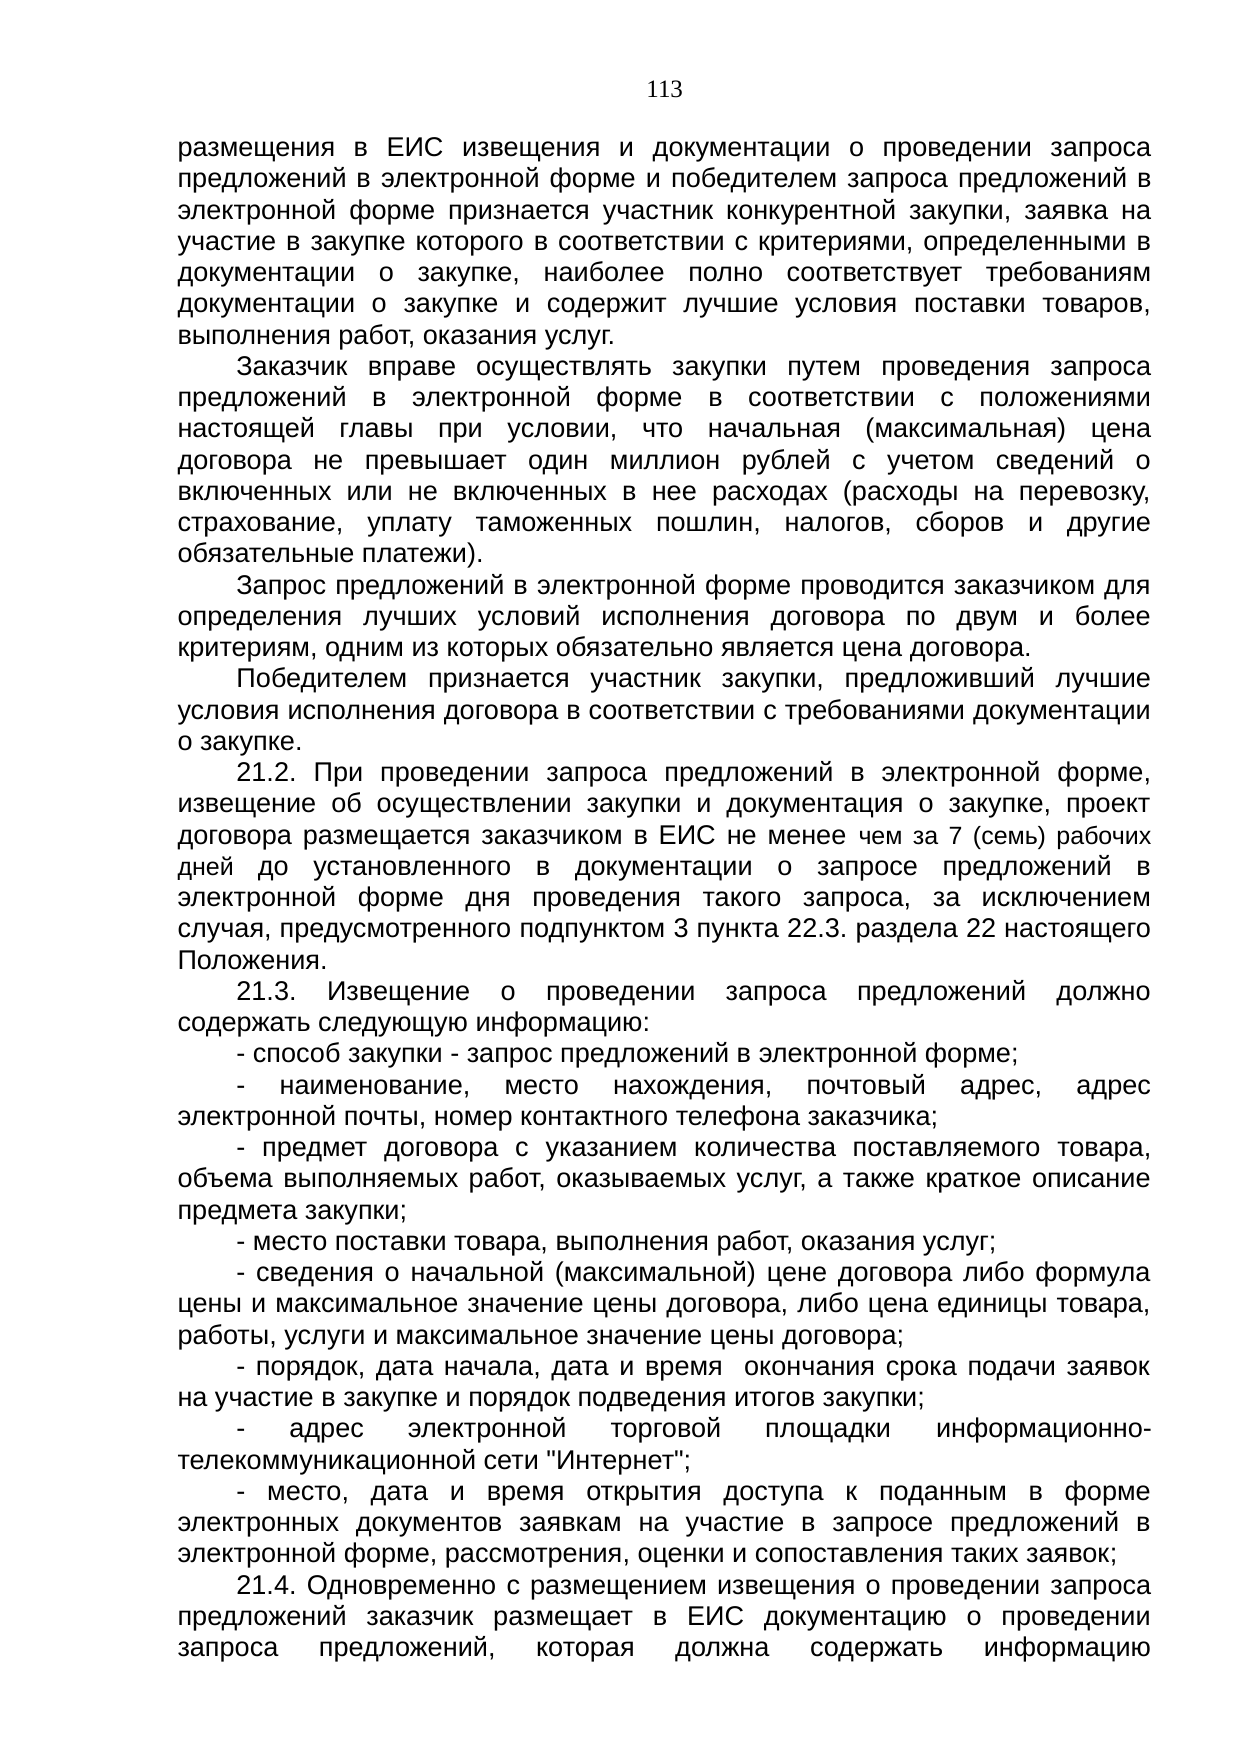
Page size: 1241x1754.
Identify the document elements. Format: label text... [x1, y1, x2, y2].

text - место, дата и время открытия доступа к поданным в форме электронных документов заявкам на участие в запросе предложений в электронной форме, рассмотрения, оценки и сопоставления таких заявок; [177, 1475, 1152, 1569]
text Запрос предложений в электронной форме проводится заказчиком для определения лучших условий исполнения договора по двум и более критериям, одним из которых обязательно является цена договора. [177, 569, 1152, 662]
text - предмет договора с указанием количества поставляемого товара, объема выполняемых работ, оказываемых услуг, а также краткое описание предмета закупки; [177, 1131, 1152, 1225]
text 21.2. При проведении запроса предложений в электронной форме, извещение об осуществлении закупки и документация о закупке, проект договора размещается заказчиком в ЕИС не менее чем за 7 (семь) рабочих дней до установленного в документации о запросе предложений в электронной форме дня проведения такого запроса, за исключением случая, предусмотренного подпунктом 3 пункта 22.3. раздела 22 настоящего Положения. [177, 756, 1152, 975]
text - наименование, место нахождения, почтовый адрес, адрес электронной почты, номер контактного телефона заказчика; [177, 1069, 1152, 1131]
text 21.3. Извещение о проведении запроса предложений должно содержать следующую информацию: [177, 975, 1152, 1037]
text - адрес электронной торговой площадки информационно-телекоммуникационной сети "Интернет"; [177, 1412, 1152, 1475]
text - способ закупки - запрос предложений в электронной форме; [177, 1037, 1152, 1069]
text - место поставки товара, выполнения работ, оказания услуг; [177, 1225, 1152, 1256]
text Заказчик вправе осуществлять закупки путем проведения запроса предложений в электронной форме в соответствии с положениями настоящей главы при условии, что начальная (максимальная) цена договора не превышает один миллион рублей с учетом сведений о включенных или не включенных в нее расходах (расходы на перевозку, страхование, уплату таможенных пошлин, налогов, сборов и другие обязательные платежи). [177, 350, 1152, 569]
text 21.4. Одновременно с размещением извещения о проведении запроса предложений заказчик размещает в ЕИС документацию о проведении запроса предложений, которая должна содержать информацию [177, 1569, 1152, 1662]
text - порядок, дата начала, дата и время окончания срока подачи заявок на участие в закупке и порядок подведения итогов закупки; [177, 1350, 1152, 1412]
text - сведения о начальной (максимальной) цене договора либо формула цены и максимальное значение цены договора, либо цена единицы товара, работы, услуги и максимальное значение цены договора; [177, 1256, 1152, 1350]
text Победителем признается участник закупки, предложивший лучшие условия исполнения договора в соответствии с требованиями документации о закупке. [177, 662, 1152, 756]
text размещения в ЕИС извещения и документации о проведении запроса предложений в электронной форме и победителем запроса предложений в электронной форме признается участник конкурентной закупки, заявка на участие в закупке которого в соответствии с критериями, определенными в документации о закупке, наиболее полно соответствует требованиям документации о закупке и содержит лучшие условия поставки товаров, выполнения работ, оказания услуг. [177, 131, 1152, 350]
